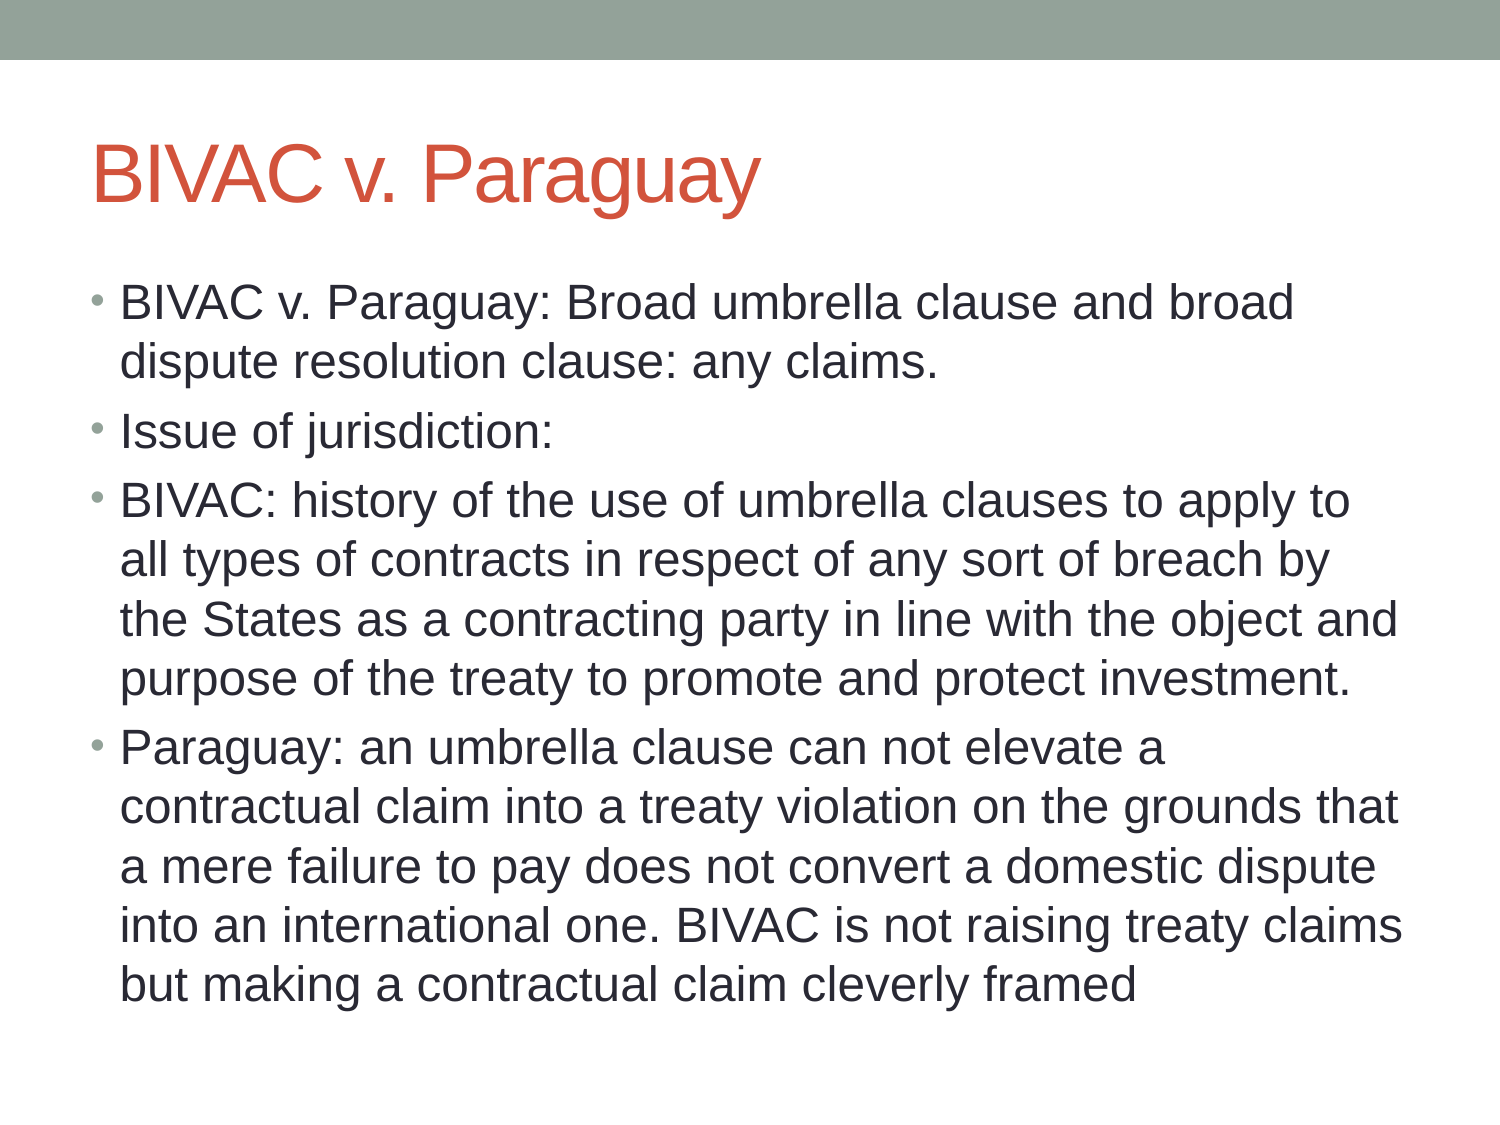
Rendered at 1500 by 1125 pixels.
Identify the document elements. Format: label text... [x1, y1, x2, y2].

list BIVAC v. Paraguay: Broad umbrella clause and broad dispute resolution clause: any claims. Issue of jurisdiction: BIVAC: history of the use of umbrella clauses to apply to all types of contracts in respect of any sort of breach by the States as a contracting party in line with the object and purpose of the treaty to promote and protect investment. Paraguay: an umbrella clause can not elevate a contractual claim into a treaty violation on the grounds that a mere failure to pay does not convert a domestic dispute into an international one. BIVAC is not raising treaty claims but making a contractual claim cleverly framed [75, 262, 1425, 1063]
title BIVAC v. Paraguay [75, 87, 1425, 250]
